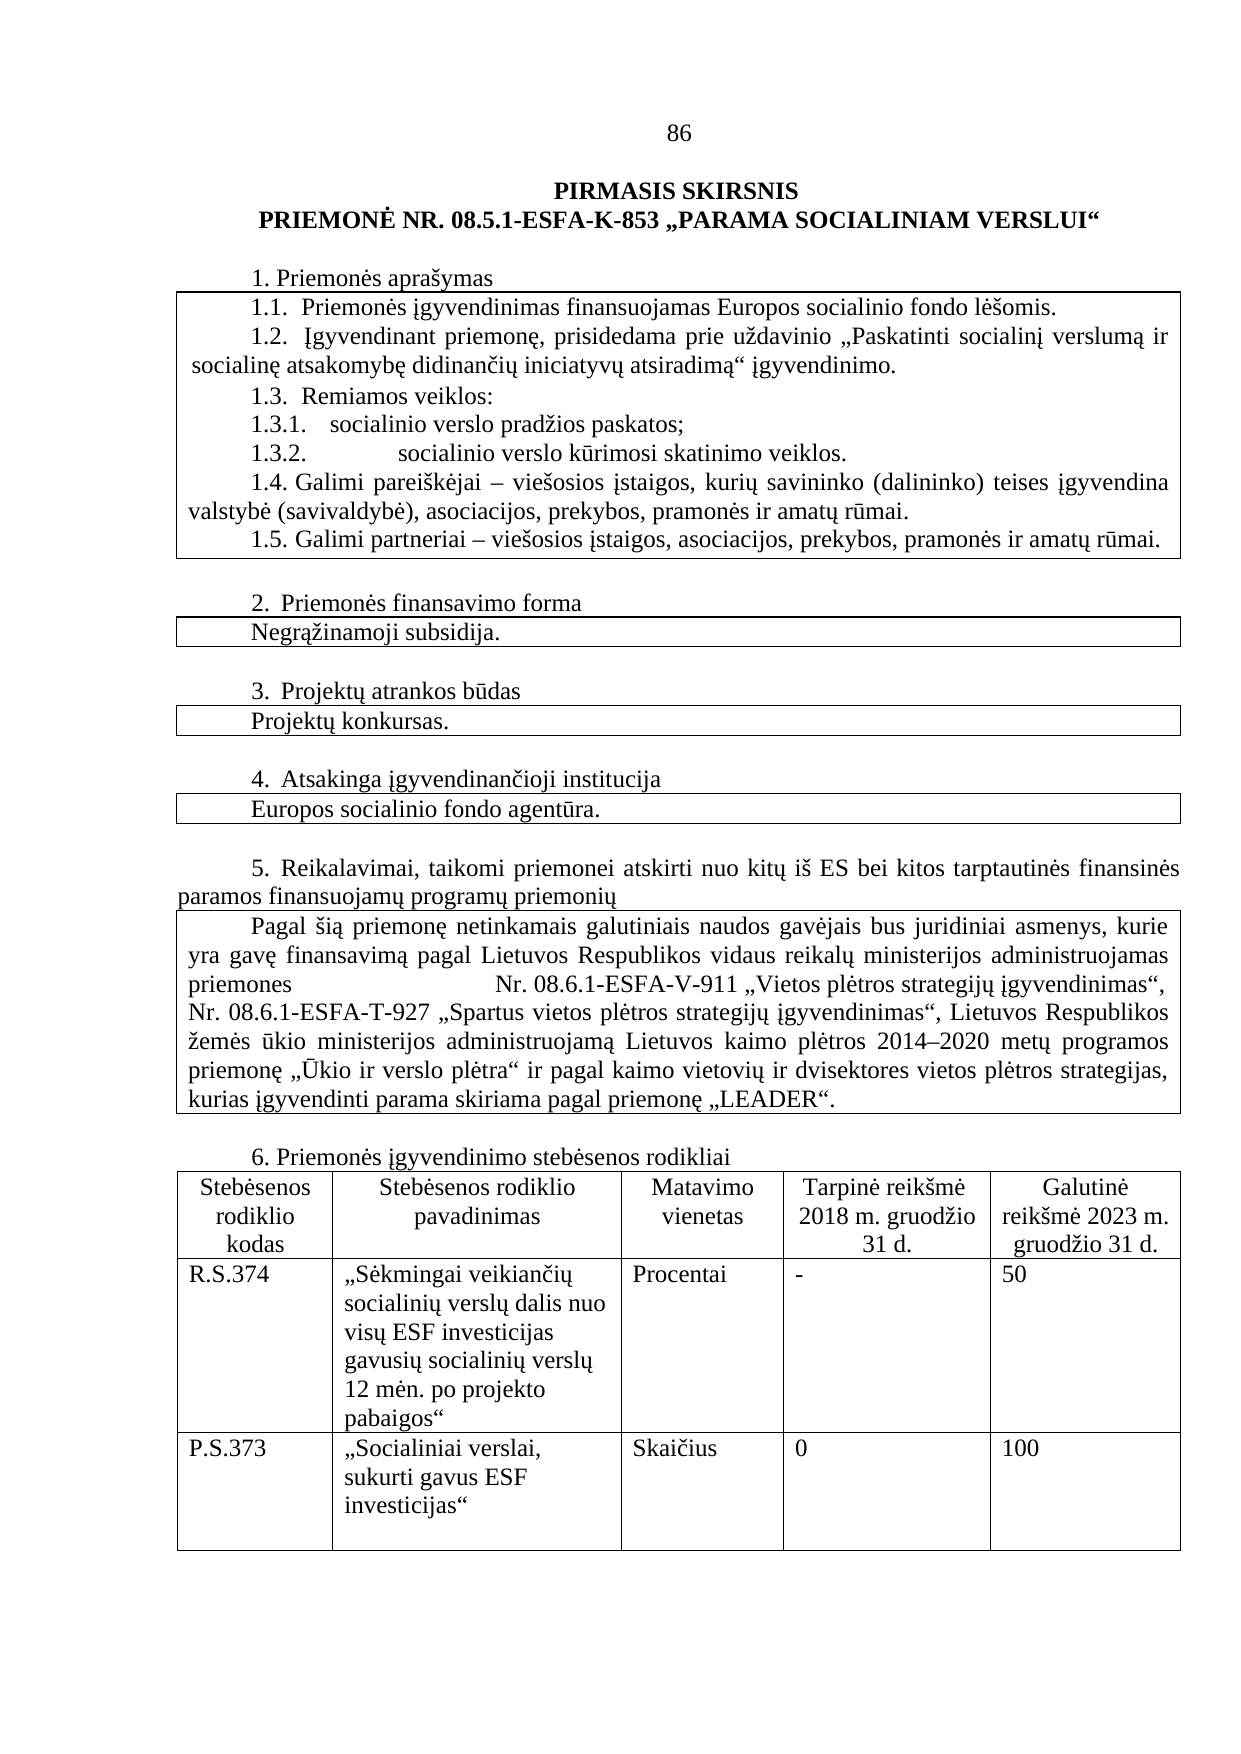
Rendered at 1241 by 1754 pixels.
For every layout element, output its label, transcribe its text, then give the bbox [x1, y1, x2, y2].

table_header Negrąžinamoji subsidija. [177, 618, 1180, 646]
table_cell 1.2. Įgyvendinant priemonę, prisidedama prie uždavinio „Paskatinti socialinį verslumą ir socialinę atsakomybę didinančių iniciatyvų atsiradimą“ įgyvendinimo. [177, 321, 1180, 381]
table_cell „Socialiniai verslai, sukurti gavus ESF investicijas“ [333, 1433, 621, 1550]
text 6. Priemonės įgyvendinimo stebėsenos rodikliai [177, 1142, 1181, 1171]
table_cell 100 [991, 1433, 1180, 1550]
table_cell R.S.374 [178, 1259, 332, 1432]
text 5. Reikalavimai, taikomi priemonei atskirti nuo kitų iš ES bei kitos tarptautinės finansinės paramos finansuojamų programų priemonių [177, 853, 1181, 910]
table_cell Skaičius [622, 1433, 783, 1550]
table_cell - [784, 1259, 990, 1432]
table_cell 1.4. Galimi pareiškėjai – viešosios įstaigos, kurių savininko (dalininko) teises įgyvendina valstybė (savivaldybė), asociacijos, prekybos, pramonės ir amatų rūmai. 1.5. Galimi partneriai – viešosios įstaigos, asociacijos, prekybos, pramonės ir amatų rūmai. [177, 467, 1180, 558]
text 1. Priemonės aprašymas [244, 263, 1181, 291]
table_cell 1.3. Remiamos veiklos: 1.3.1. socialinio verslo pradžios paskatos; 1.3.2. socialinio verslo kūrimosi skatinimo veiklos. [177, 381, 1180, 467]
table_header 1.1. Priemonės įgyvendinimas finansuojamas Europos socialinio fondo lėšomis. [177, 293, 1180, 321]
table_cell Procentai [622, 1259, 783, 1432]
table_header Pagal šią priemonę netinkamais galutiniais naudos gavėjais bus juridiniai asmenys, kurie yra gavę finansavimą pagal Lietuvos Respublikos vidaus reikalų ministerijos administruojamas priemones Nr. 08.6.1-ESFA-V-911 „Vietos plėtros strategijų įgyvendinimas“, Nr. 08.6.1-ESFA-T-927 „Spartus vietos plėtros strategijų įgyvendinimas“, Lietuvos Respublikos žemės ūkio ministerijos administruojamą Lietuvos kaimo plėtros 2014–2020 metų programos priemonę „Ūkio ir verslo plėtra“ ir pagal kaimo vietovių ir dvisektores vietos plėtros strategijas, kurias įgyvendinti parama skiriama pagal priemonę „LEADER“. [177, 911, 1180, 1112]
table_header Tarpinė reikšmė 2018 m. gruodžio 31 d. [784, 1172, 990, 1258]
text 4. Atsakinga įgyvendinančioji institucija [215, 764, 1181, 793]
table_cell 0 [784, 1433, 990, 1550]
table_header Galutinė reikšmė 2023 m. gruodžio 31 d. [991, 1172, 1180, 1258]
text PRIEMONĖ NR. 08.5.1-ESFA-K-853 „Parama socialiniam verslui“ [177, 205, 1181, 234]
table_header Stebėsenos rodiklio pavadinimas [333, 1172, 621, 1258]
table_header Matavimo vienetas [622, 1172, 783, 1258]
table_header Europos socialinio fondo agentūra. [177, 794, 1180, 823]
text 2. Priemonės finansavimo forma [215, 588, 1181, 616]
text 3. Projektų atrankos būdas [215, 676, 1181, 705]
text PIRMASIS SKIRSNIS [177, 176, 1181, 205]
table_cell „Sėkmingai veikiančių socialinių verslų dalis nuo visų ESF investicijas gavusių socialinių verslų 12 mėn. po projekto pabaigos“ [333, 1259, 621, 1432]
table_header Stebėsenos rodiklio kodas [178, 1172, 332, 1258]
table_header Projektų konkursas. [177, 706, 1180, 734]
table_cell P.S.373 [178, 1433, 332, 1550]
table_cell 50 [991, 1259, 1180, 1432]
